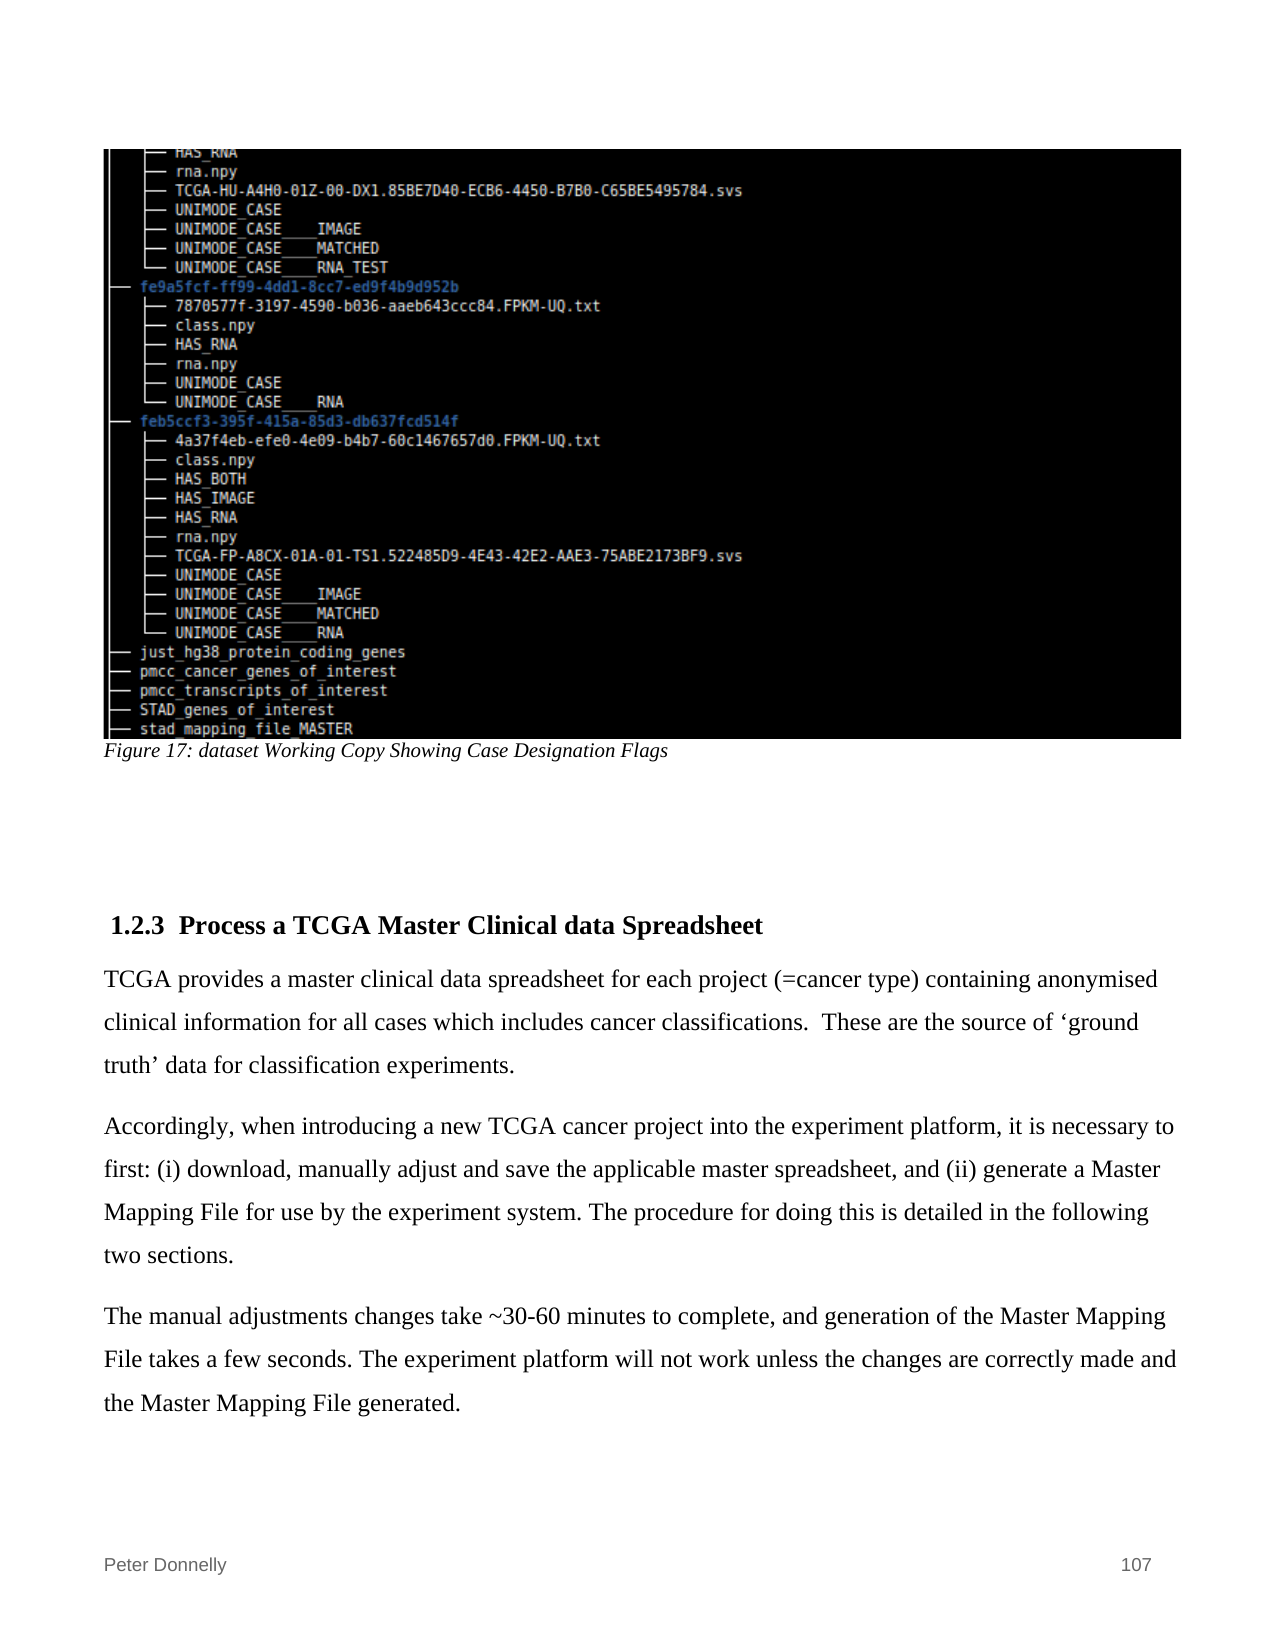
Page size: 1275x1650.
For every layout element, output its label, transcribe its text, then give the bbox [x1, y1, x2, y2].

text Figure 17: dataset Working Copy Showing Case Designation Flags [103, 739, 1181, 762]
text TCGA provides a master clinical data spreadsheet for each project (=cancer type) containing anonymised clinical information for all cases which includes cancer classifications. These are the source of ‘ground truth’ data for classification experiments. [103, 964, 1181, 1079]
subtitle Process a TCGA Master Clinical data Spreadsheet [103, 909, 1181, 941]
text The manual adjustments changes take ~30-60 minutes to complete, and generation of the Master Mapping File takes a few seconds. The experiment platform will not work unless the changes are correctly made and the Master Mapping File generated. [103, 1301, 1181, 1416]
text Accordingly, when introducing a new TCGA cancer project into the experiment platform, it is necessary to first: (i) download, manually adjust and save the applicable master spreadsheet, and (ii) generate a Master Mapping File for use by the experiment system. The procedure for doing this is detailed in the following two sections. [103, 1111, 1181, 1269]
picture [103, 149, 1182, 739]
